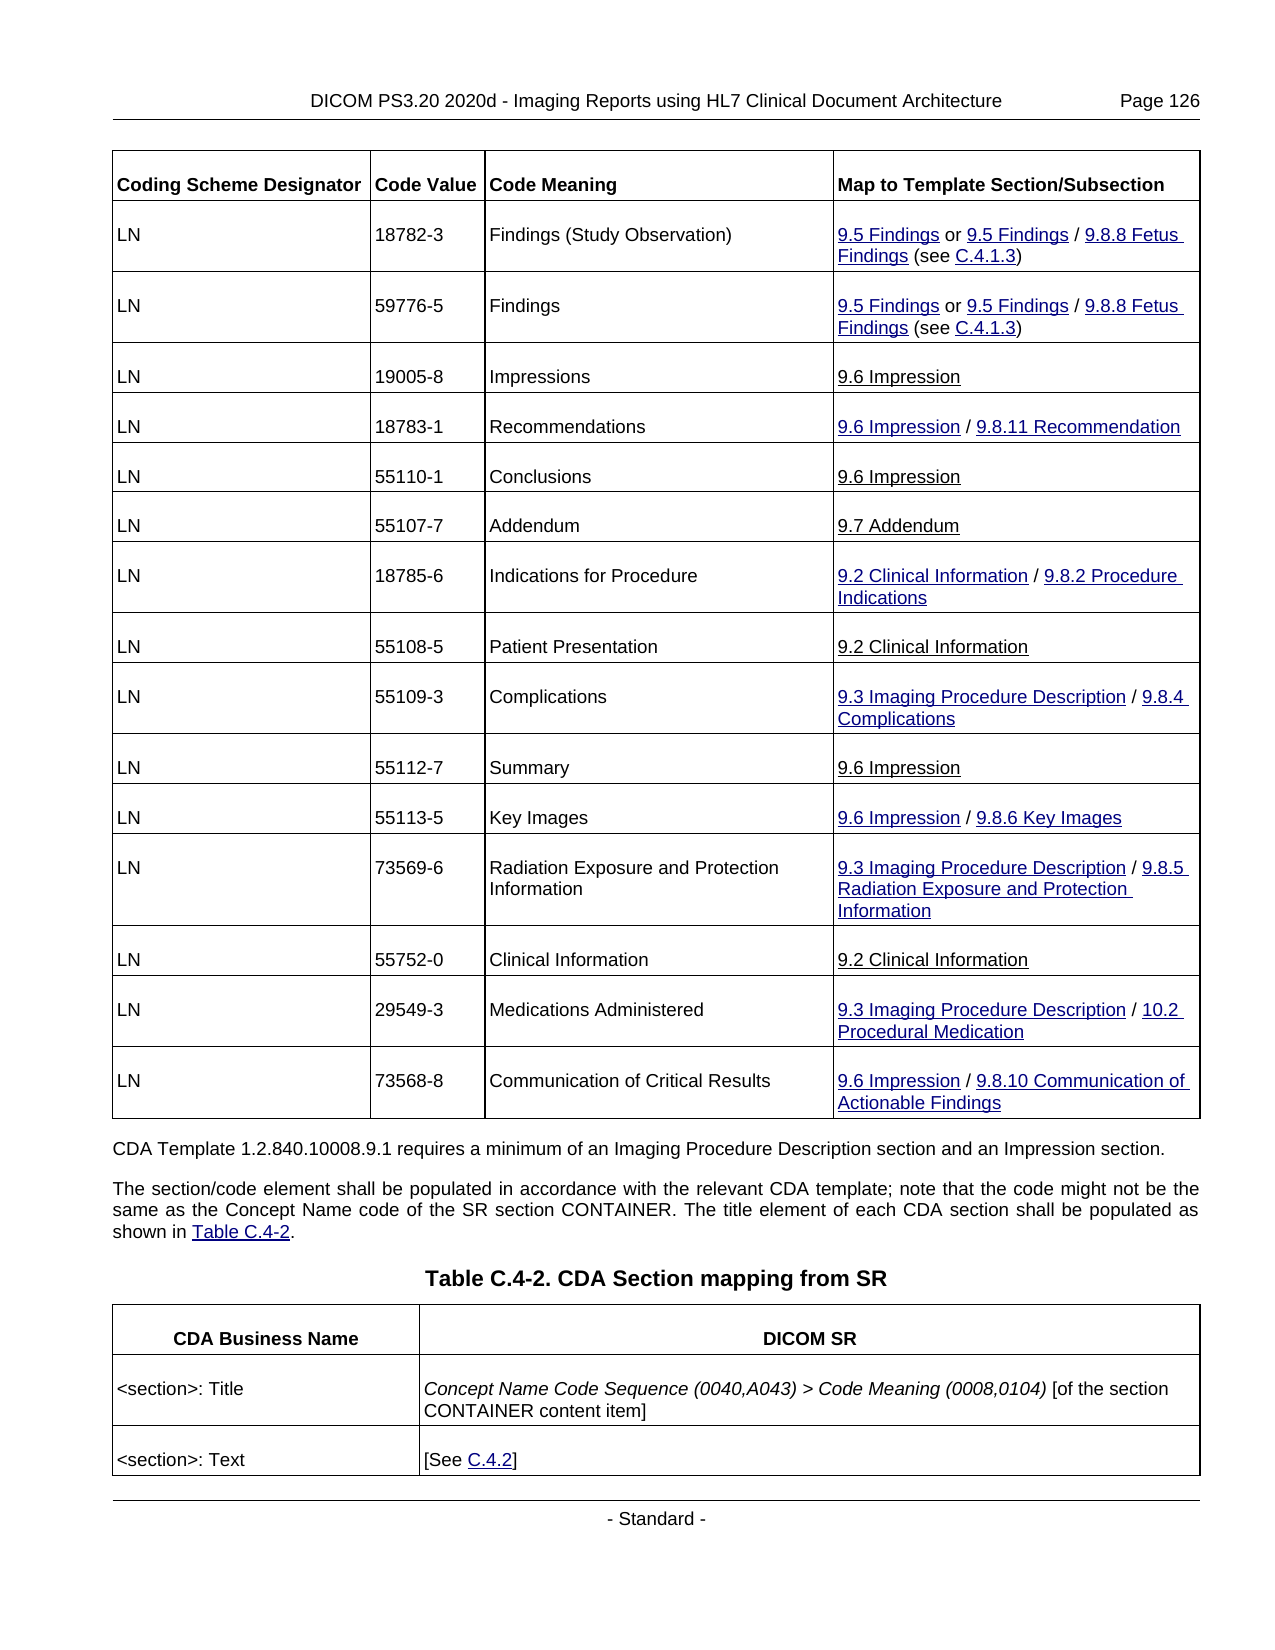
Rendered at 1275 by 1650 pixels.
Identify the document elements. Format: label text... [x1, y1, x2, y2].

table_cell Indications for Procedure [486, 542, 833, 612]
table_cell LN [113, 492, 370, 541]
table_cell LN [113, 926, 370, 975]
table_cell LN [113, 663, 370, 733]
table_cell 9.7 Addendum [834, 492, 1199, 541]
table_cell 73569-6 [371, 834, 484, 925]
table_cell 9.5 Findings or 9.5 Findings / 9.8.8 Fetus Findings (see C.4.1.3) [834, 201, 1199, 271]
table_cell 9.3 Imaging Procedure Description / 9.8.4 Complications [834, 663, 1199, 733]
table_cell Patient Presentation [486, 613, 833, 662]
table_cell Findings [486, 272, 833, 342]
table_cell 9.5 Findings or 9.5 Findings / 9.8.8 Fetus Findings (see C.4.1.3) [834, 272, 1199, 342]
table_cell LN [113, 542, 370, 612]
table_cell LN [113, 201, 370, 271]
table_cell Clinical Information [486, 926, 833, 975]
text CDA Template 1.2.840.10008.9.1 requires a minimum of an Imaging Procedure Description section and an Impression section. [112, 1137, 1200, 1159]
table_cell 18783-1 [371, 393, 484, 442]
table_cell 55752-0 [371, 926, 484, 975]
table_header Code Meaning [486, 151, 833, 200]
table_cell 9.6 Impression / 9.8.6 Key Images [834, 784, 1199, 832]
table_cell LN [113, 784, 370, 832]
table_cell [See C.4.2] [420, 1426, 1199, 1475]
table_cell 9.6 Impression / 9.8.11 Recommendation [834, 393, 1199, 442]
table_cell 9.6 Impression [834, 734, 1199, 783]
table_cell Impressions [486, 343, 833, 392]
table_cell 9.6 Impression [834, 343, 1199, 392]
table_cell 19005-8 [371, 343, 484, 392]
table_header Code Value [371, 151, 484, 200]
table_cell <section>: Title [113, 1355, 419, 1425]
table_cell Summary [486, 734, 833, 783]
table_cell Findings (Study Observation) [486, 201, 833, 271]
table_cell Key Images [486, 784, 833, 832]
table_cell LN [113, 613, 370, 662]
table_cell 55108-5 [371, 613, 484, 662]
table_cell 9.3 Imaging Procedure Description / 10.2 Procedural Medication [834, 976, 1199, 1046]
table_cell Radiation Exposure and Protection Information [486, 834, 833, 925]
table_cell 55107-7 [371, 492, 484, 541]
table_cell LN [113, 734, 370, 783]
table_cell 18782-3 [371, 201, 484, 271]
table_cell 73568-8 [371, 1047, 484, 1117]
table_cell Addendum [486, 492, 833, 541]
table_cell 18785-6 [371, 542, 484, 612]
table_header Map to Template Section/Subsection [834, 151, 1199, 200]
table_cell 9.6 Impression / 9.8.10 Communication of Actionable Findings [834, 1047, 1199, 1117]
table_cell LN [113, 393, 370, 442]
table_cell LN [113, 834, 370, 925]
table_cell 55109-3 [371, 663, 484, 733]
text Table C.4-2. CDA Section mapping from SR [112, 1265, 1200, 1291]
table_header Coding Scheme Designator [113, 151, 370, 200]
table_cell Complications [486, 663, 833, 733]
table_cell 55113-5 [371, 784, 484, 832]
table_cell 55112-7 [371, 734, 484, 783]
table_cell Recommendations [486, 393, 833, 442]
table_header DICOM SR [420, 1305, 1199, 1354]
table_cell Conclusions [486, 443, 833, 491]
table_cell 9.6 Impression [834, 443, 1199, 491]
text The section/code element shall be populated in accordance with the relevant CDA template; note that the code might not be the same as the Concept Name code of the SR section CONTAINER. The title element of each CDA section shall be populated as shown in Table C.4-2. [112, 1178, 1200, 1242]
table_cell Communication of Critical Results [486, 1047, 833, 1117]
table_header CDA Business Name [113, 1305, 419, 1354]
table_cell LN [113, 343, 370, 392]
table_cell Medications Administered [486, 976, 833, 1046]
table_cell <section>: Text [113, 1426, 419, 1475]
table_cell Concept Name Code Sequence (0040,A043) > Code Meaning (0008,0104) [of the section CONTAINER content item] [420, 1355, 1199, 1425]
table_cell 9.2 Clinical Information [834, 926, 1199, 975]
table_cell 9.2 Clinical Information [834, 613, 1199, 662]
table_cell 29549-3 [371, 976, 484, 1046]
table_cell LN [113, 272, 370, 342]
table_cell LN [113, 976, 370, 1046]
table_cell 55110-1 [371, 443, 484, 491]
table_cell 9.3 Imaging Procedure Description / 9.8.5 Radiation Exposure and Protection Information [834, 834, 1199, 925]
table_cell LN [113, 1047, 370, 1117]
table_cell 59776-5 [371, 272, 484, 342]
table_cell LN [113, 443, 370, 491]
table_cell 9.2 Clinical Information / 9.8.2 Procedure Indications [834, 542, 1199, 612]
